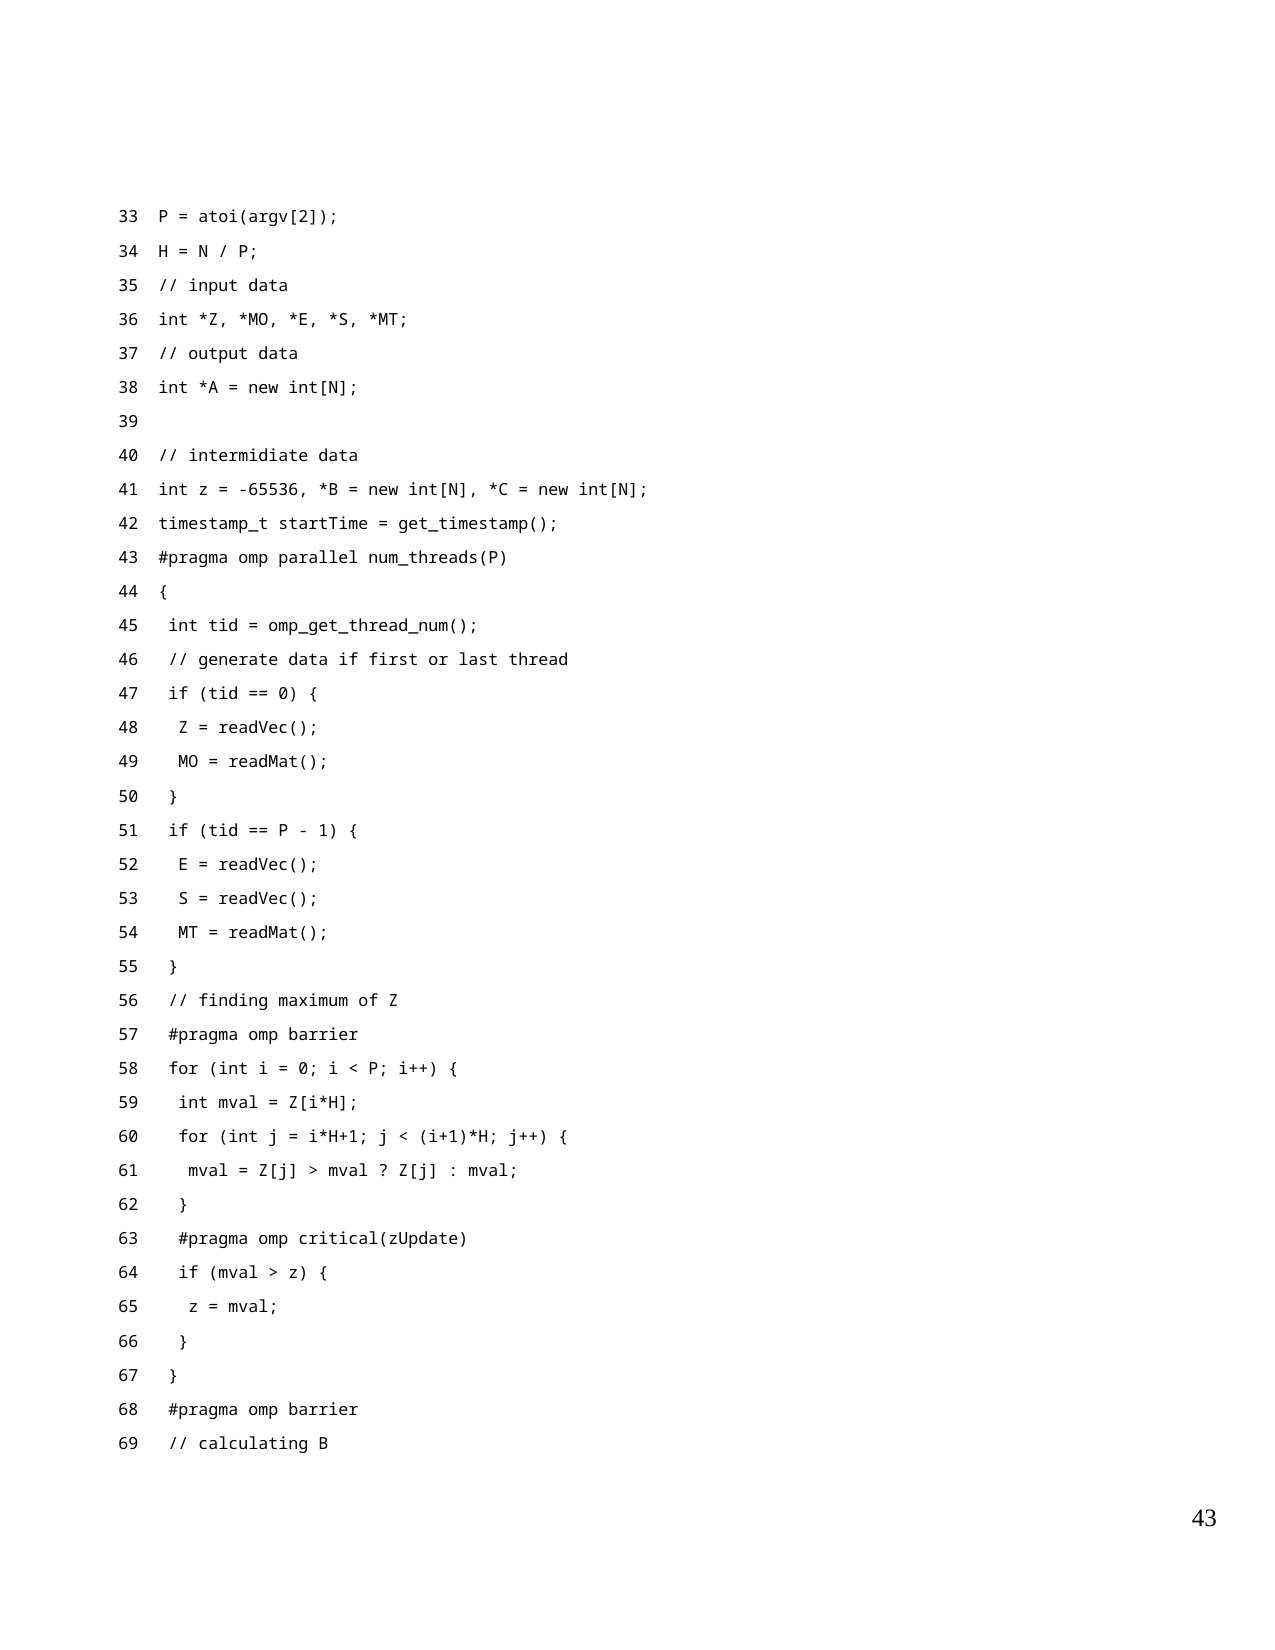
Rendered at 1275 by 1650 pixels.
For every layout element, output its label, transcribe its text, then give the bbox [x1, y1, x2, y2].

text 53 S = readVec(); [118, 886, 1216, 909]
text 37 // output data [118, 341, 1216, 364]
text 58 for (int i = 0; i < P; i++) { [118, 1057, 1216, 1079]
text 42 timestamp_t startTime = get_timestamp(); [118, 512, 1216, 534]
text 34 H = N / P; [118, 239, 1216, 262]
text 40 // intermidiate data [118, 443, 1216, 466]
text 44 { [118, 580, 1216, 602]
text 47 if (tid == 0) { [118, 682, 1216, 705]
text 64 if (mval > z) { [118, 1261, 1216, 1284]
text 51 if (tid == P - 1) { [118, 818, 1216, 841]
text 45 int tid = omp_get_thread_num(); [118, 614, 1216, 637]
text 54 MT = readMat(); [118, 920, 1216, 943]
text 35 // input data [118, 273, 1216, 296]
text 56 // finding maximum of Z [118, 988, 1216, 1011]
text 43 #pragma omp parallel num_threads(P) [118, 546, 1216, 568]
text 66 } [118, 1329, 1216, 1352]
text 59 int mval = Z[i*H]; [118, 1091, 1216, 1113]
text 55 } [118, 954, 1216, 977]
text 62 } [118, 1193, 1216, 1216]
text 36 int *Z, *MO, *E, *S, *MT; [118, 307, 1216, 330]
text 33 P = atoi(argv[2]); [118, 205, 1216, 228]
text 48 Z = readVec(); [118, 716, 1216, 739]
text 67 } [118, 1363, 1216, 1386]
text 61 mval = Z[j] > mval ? Z[j] : mval; [118, 1159, 1216, 1182]
text 38 int *A = new int[N]; [118, 375, 1216, 398]
text 49 MO = readMat(); [118, 750, 1216, 773]
text 46 // generate data if first or last thread [118, 648, 1216, 671]
text 57 #pragma omp barrier [118, 1023, 1216, 1045]
text 39 [118, 409, 1216, 432]
text 60 for (int j = i*H+1; j < (i+1)*H; j++) { [118, 1125, 1216, 1147]
text 69 // calculating B [118, 1431, 1216, 1454]
text 65 z = mval; [118, 1295, 1216, 1318]
text 63 #pragma omp critical(zUpdate) [118, 1227, 1216, 1250]
text 52 E = readVec(); [118, 852, 1216, 875]
text 41 int z = -65536, *B = new int[N], *C = new int[N]; [118, 478, 1216, 500]
text 50 } [118, 784, 1216, 807]
text 68 #pragma omp barrier [118, 1397, 1216, 1420]
